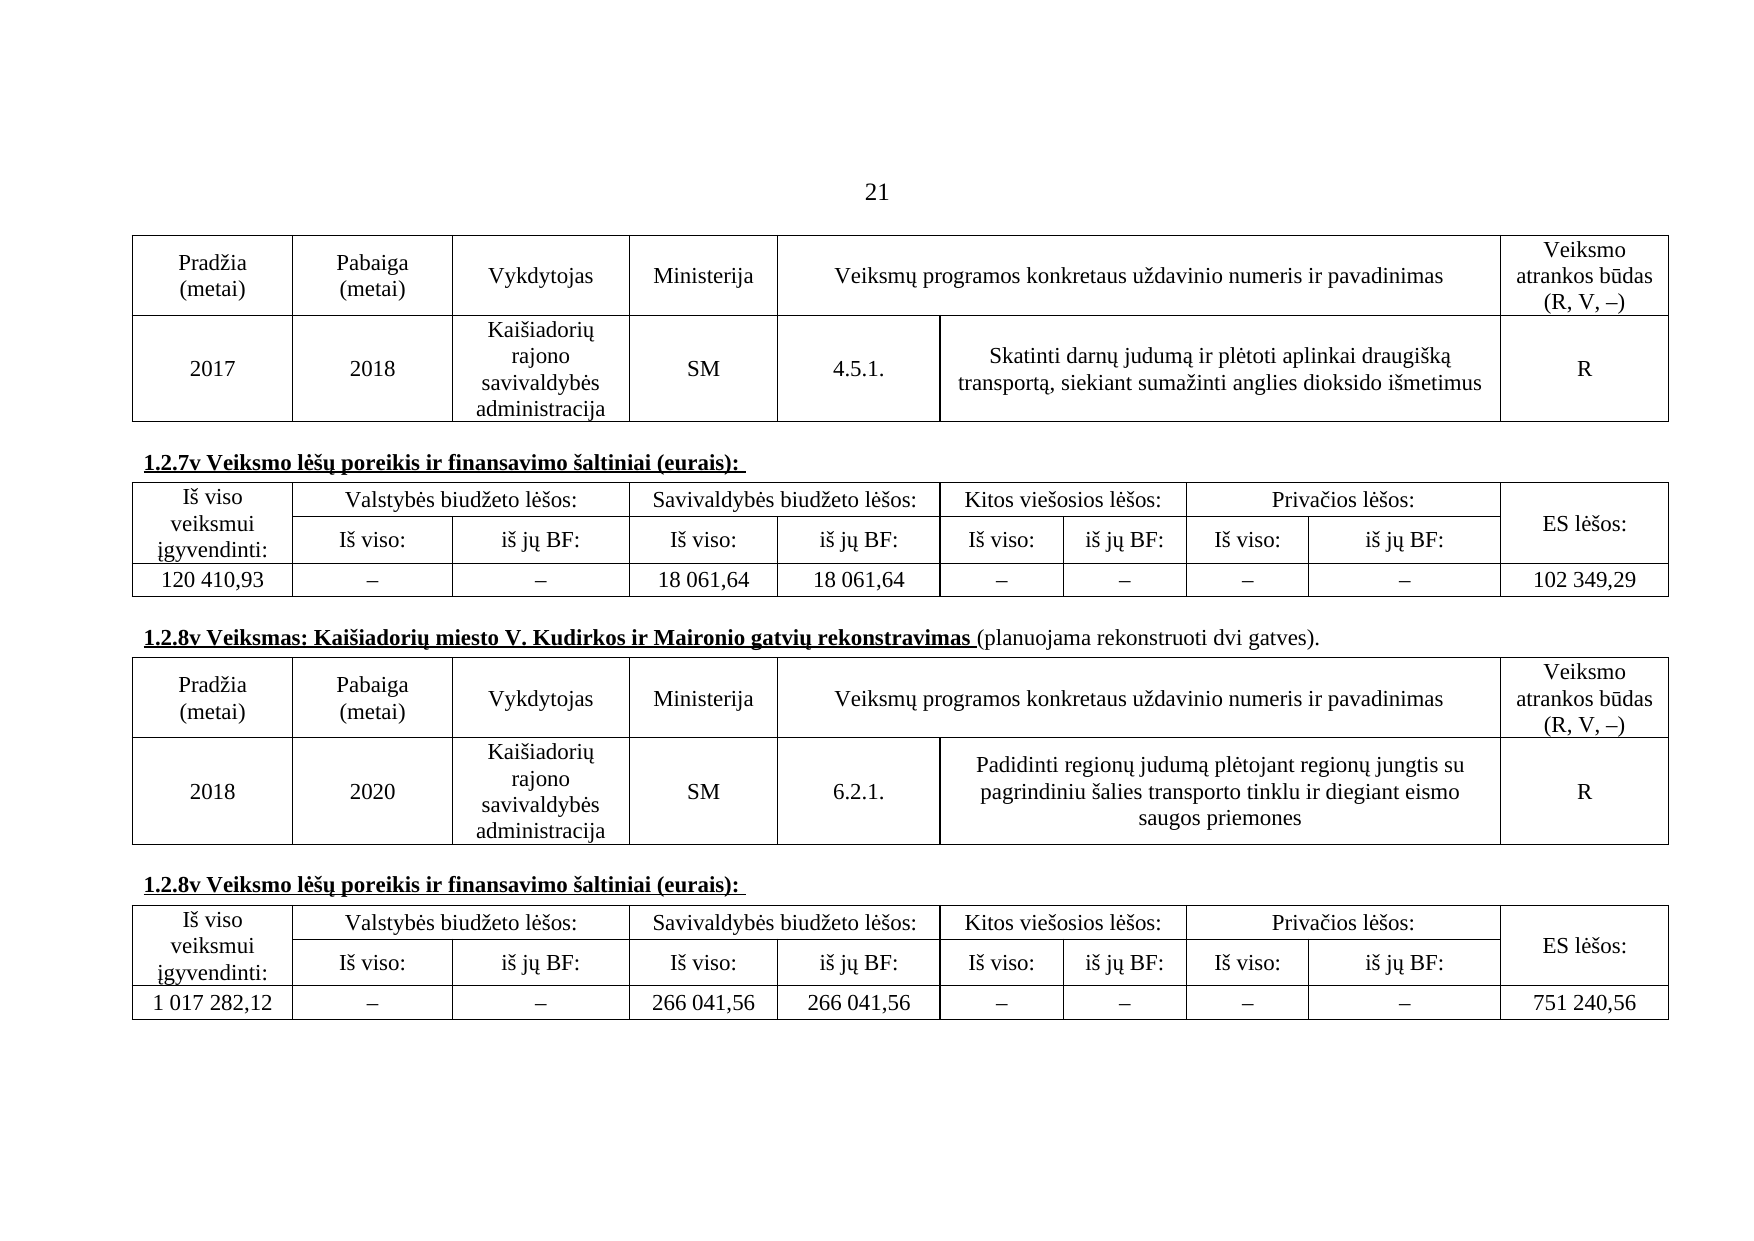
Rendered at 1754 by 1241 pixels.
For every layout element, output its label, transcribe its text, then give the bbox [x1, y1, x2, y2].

table_cell iš jų BF: [778, 940, 939, 985]
table_cell Iš viso veiksmui įgyvendinti: [133, 483, 292, 562]
table_cell 1 017 282,12 [133, 986, 292, 1019]
table_cell [128, 596, 132, 657]
table_cell Iš viso veiksmui įgyvendinti: [133, 906, 292, 985]
table_cell R [1501, 738, 1668, 844]
table_cell – [1187, 986, 1308, 1019]
table_cell Veiksmų programos konkretaus uždavinio numeris ir pavadinimas [778, 236, 1500, 315]
table_cell iš jų BF: [1309, 940, 1500, 985]
table_cell – [1187, 564, 1308, 596]
table_cell – [293, 564, 452, 596]
table_cell [128, 235, 132, 315]
table_cell 1.2.8v Veiksmo lėšų poreikis ir finansavimo šaltiniai (eurais): [132, 845, 1668, 905]
table_cell Ministerija [630, 236, 777, 315]
table_cell [128, 421, 132, 482]
table_cell Iš viso: [941, 940, 1063, 985]
table_cell – [1064, 986, 1186, 1019]
table_cell [1669, 482, 1694, 516]
table_cell 4.5.1. [778, 316, 939, 421]
table_cell iš jų BF: [1309, 517, 1500, 562]
table_cell Kitos viešosios lėšos: [941, 483, 1186, 516]
table_cell SM [630, 316, 777, 421]
table_cell Iš viso: [293, 517, 452, 562]
table_cell 751 240,56 [1501, 986, 1668, 1019]
table_cell Privačios lėšos: [1187, 483, 1500, 516]
table_cell 2018 [293, 316, 452, 421]
table_cell [128, 985, 132, 1019]
table_cell 18 061,64 [630, 564, 777, 596]
table_cell 1.2.8v Veiksmas: Kaišiadorių miesto V. Kudirkos ir Maironio gatvių rekonstravimas (planuojama rekonstruoti dvi gatves). [132, 597, 1668, 657]
table_cell Pradžia (metai) [133, 658, 292, 737]
table_cell – [453, 564, 629, 596]
table_cell Kitos viešosios lėšos: [941, 906, 1186, 938]
table_cell Iš viso: [293, 940, 452, 985]
table_cell ES lėšos: [1501, 483, 1668, 562]
table_cell 266 041,56 [630, 986, 777, 1019]
table_cell SM [630, 738, 777, 844]
table_cell [128, 516, 132, 562]
table_cell – [453, 986, 629, 1019]
table_cell Padidinti regionų judumą plėtojant regionų jungtis su pagrindiniu šalies transporto tinklu ir diegiant eismo saugos priemones [941, 738, 1500, 844]
table_cell [1669, 235, 1694, 315]
table_cell ES lėšos: [1501, 906, 1668, 985]
table_cell [128, 905, 132, 938]
table_cell [1669, 315, 1694, 421]
table_cell iš jų BF: [1064, 517, 1186, 562]
table_cell iš jų BF: [1064, 940, 1186, 985]
table_cell 1.2.7v Veiksmo lėšų poreikis ir finansavimo šaltiniai (eurais): [132, 422, 1668, 482]
table_cell 18 061,64 [778, 564, 939, 596]
table_cell [1669, 563, 1694, 596]
table_cell Pabaiga (metai) [293, 236, 452, 315]
table_cell [128, 315, 132, 421]
table_cell – [941, 986, 1063, 1019]
table_cell Pabaiga (metai) [293, 658, 452, 737]
table_cell 2020 [293, 738, 452, 844]
table_cell Iš viso: [1187, 940, 1308, 985]
table_cell 102 349,29 [1501, 564, 1668, 596]
table_cell [128, 563, 132, 596]
table_cell Ministerija [630, 658, 777, 737]
table_cell [1669, 905, 1694, 938]
table_cell – [941, 564, 1063, 596]
table_cell Iš viso: [630, 517, 777, 562]
table_cell Valstybės biudžeto lėšos: [293, 483, 629, 516]
table_cell 2017 [133, 316, 292, 421]
table_cell Veiksmų programos konkretaus uždavinio numeris ir pavadinimas [778, 658, 1500, 737]
table_cell 120 410,93 [133, 564, 292, 596]
table_cell 266 041,56 [778, 986, 939, 1019]
table_cell Vykdytojas [453, 236, 629, 315]
table_cell Veiksmo atrankos būdas (R, V, –) [1501, 658, 1668, 737]
table_cell iš jų BF: [453, 517, 629, 562]
table_cell [1669, 516, 1694, 562]
table_cell R [1501, 316, 1668, 421]
table_cell Pradžia (metai) [133, 236, 292, 315]
table_cell Vykdytojas [453, 658, 629, 737]
table_cell [1669, 844, 1694, 905]
table_cell [1669, 657, 1694, 737]
table_cell Savivaldybės biudžeto lėšos: [630, 906, 939, 938]
table_cell [128, 737, 132, 844]
table_cell Valstybės biudžeto lėšos: [293, 906, 629, 938]
table_cell 2018 [133, 738, 292, 844]
table_cell 6.2.1. [778, 738, 939, 844]
table_cell – [293, 986, 452, 1019]
table_cell [1669, 985, 1694, 1019]
table_cell Iš viso: [1187, 517, 1308, 562]
table_cell Veiksmo atrankos būdas (R, V, –) [1501, 236, 1668, 315]
table_cell [128, 657, 132, 737]
table_cell Iš viso: [630, 940, 777, 985]
table_cell [1669, 596, 1694, 657]
table_cell Skatinti darnų judumą ir plėtoti aplinkai draugišką transportą, siekiant sumažinti anglies dioksido išmetimus [941, 316, 1500, 421]
table_cell Privačios lėšos: [1187, 906, 1500, 938]
table_cell [128, 482, 132, 516]
table_cell iš jų BF: [453, 940, 629, 985]
table_cell [1669, 421, 1694, 482]
table_cell – [1309, 986, 1500, 1019]
table_cell [1669, 737, 1694, 844]
table_cell [1669, 939, 1694, 985]
table_cell iš jų BF: [778, 517, 939, 562]
table_cell Kaišiadorių rajono savivaldybės administracija [453, 316, 629, 421]
table_cell Kaišiadorių rajono savivaldybės administracija [453, 738, 629, 844]
table_cell [128, 939, 132, 985]
table_cell – [1309, 564, 1500, 596]
table_cell – [1064, 564, 1186, 596]
table_cell Savivaldybės biudžeto lėšos: [630, 483, 939, 516]
table_cell [128, 844, 132, 905]
table_cell Iš viso: [941, 517, 1063, 562]
